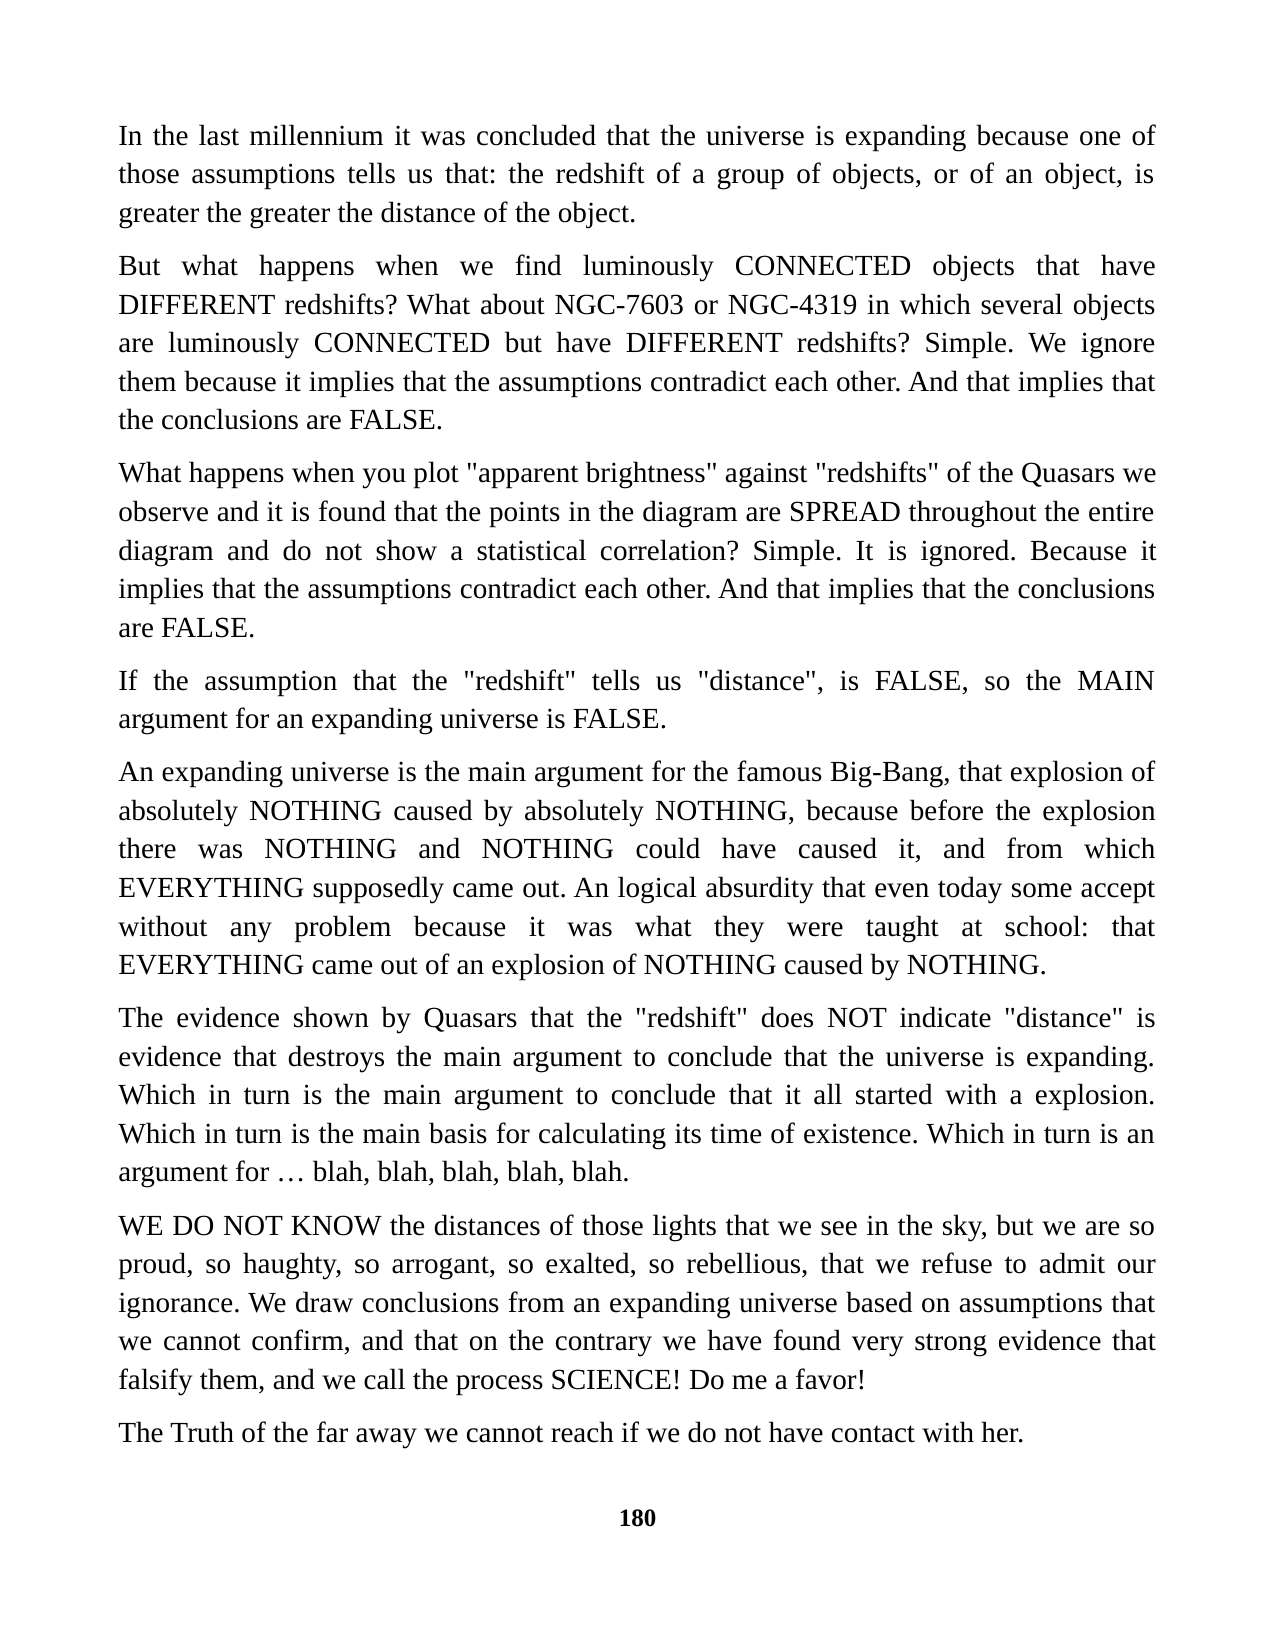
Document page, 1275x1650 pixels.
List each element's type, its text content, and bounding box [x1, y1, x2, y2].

text If the assumption that the "redshift" tells us "distance", is FALSE, so the MAIN argument for an expanding universe is FALSE. [118, 663, 1157, 735]
text An expanding universe is the main argument for the famous Big-Bang, that explosion of absolutely NOTHING caused by absolutely NOTHING, because before the explosion there was NOTHING and NOTHING could have caused it, and from which EVERYTHING supposedly came out. An logical absurdity that even today some accept without any problem because it was what they were taught at school: that EVERYTHING came out of an explosion of NOTHING caused by NOTHING. [118, 754, 1157, 981]
text What happens when you plot "apparent brightness" against "redshifts" of the Quasars we observe and it is found that the points in the diagram are SPREAD throughout the entire diagram and do not show a statistical correlation? Simple. It is ignored. Because it implies that the assumptions contradict each other. And that implies that the conclusions are FALSE. [118, 456, 1157, 643]
text The Truth of the far away we cannot reach if we do not have contact with her. [118, 1415, 1157, 1448]
text The evidence shown by Quasars that the "redshift" does NOT indicate "distance" is evidence that destroys the main argument to conclude that the universe is expanding. Which in turn is the main argument to conclude that it all started with a explosion. Which in turn is the main basis for calculating its time of existence. Which in turn is an argument for … blah, blah, blah, blah, blah. [118, 1000, 1157, 1188]
text WE DO NOT KNOW the distances of those lights that we see in the sky, but we are so proud, so haughty, so arrogant, so exalted, so rebellious, that we refuse to admit our ignorance. We draw conclusions from an expanding universe based on assumptions that we cannot confirm, and that on the contrary we have found very strong evidence that falsify them, and we call the process SCIENCE! Do me a favor! [118, 1208, 1157, 1395]
text In the last millennium it was concluded that the universe is expanding because one of those assumptions tells us that: the redshift of a group of objects, or of an object, is greater the greater the distance of the object. [118, 118, 1157, 229]
text But what happens when we find luminously CONNECTED objects that have DIFFERENT redshifts? What about NGC-7603 or NGC-4319 in which several objects are luminously CONNECTED but have DIFFERENT redshifts? Simple. We ignore them because it implies that the assumptions contradict each other. And that implies that the conclusions are FALSE. [118, 248, 1157, 436]
